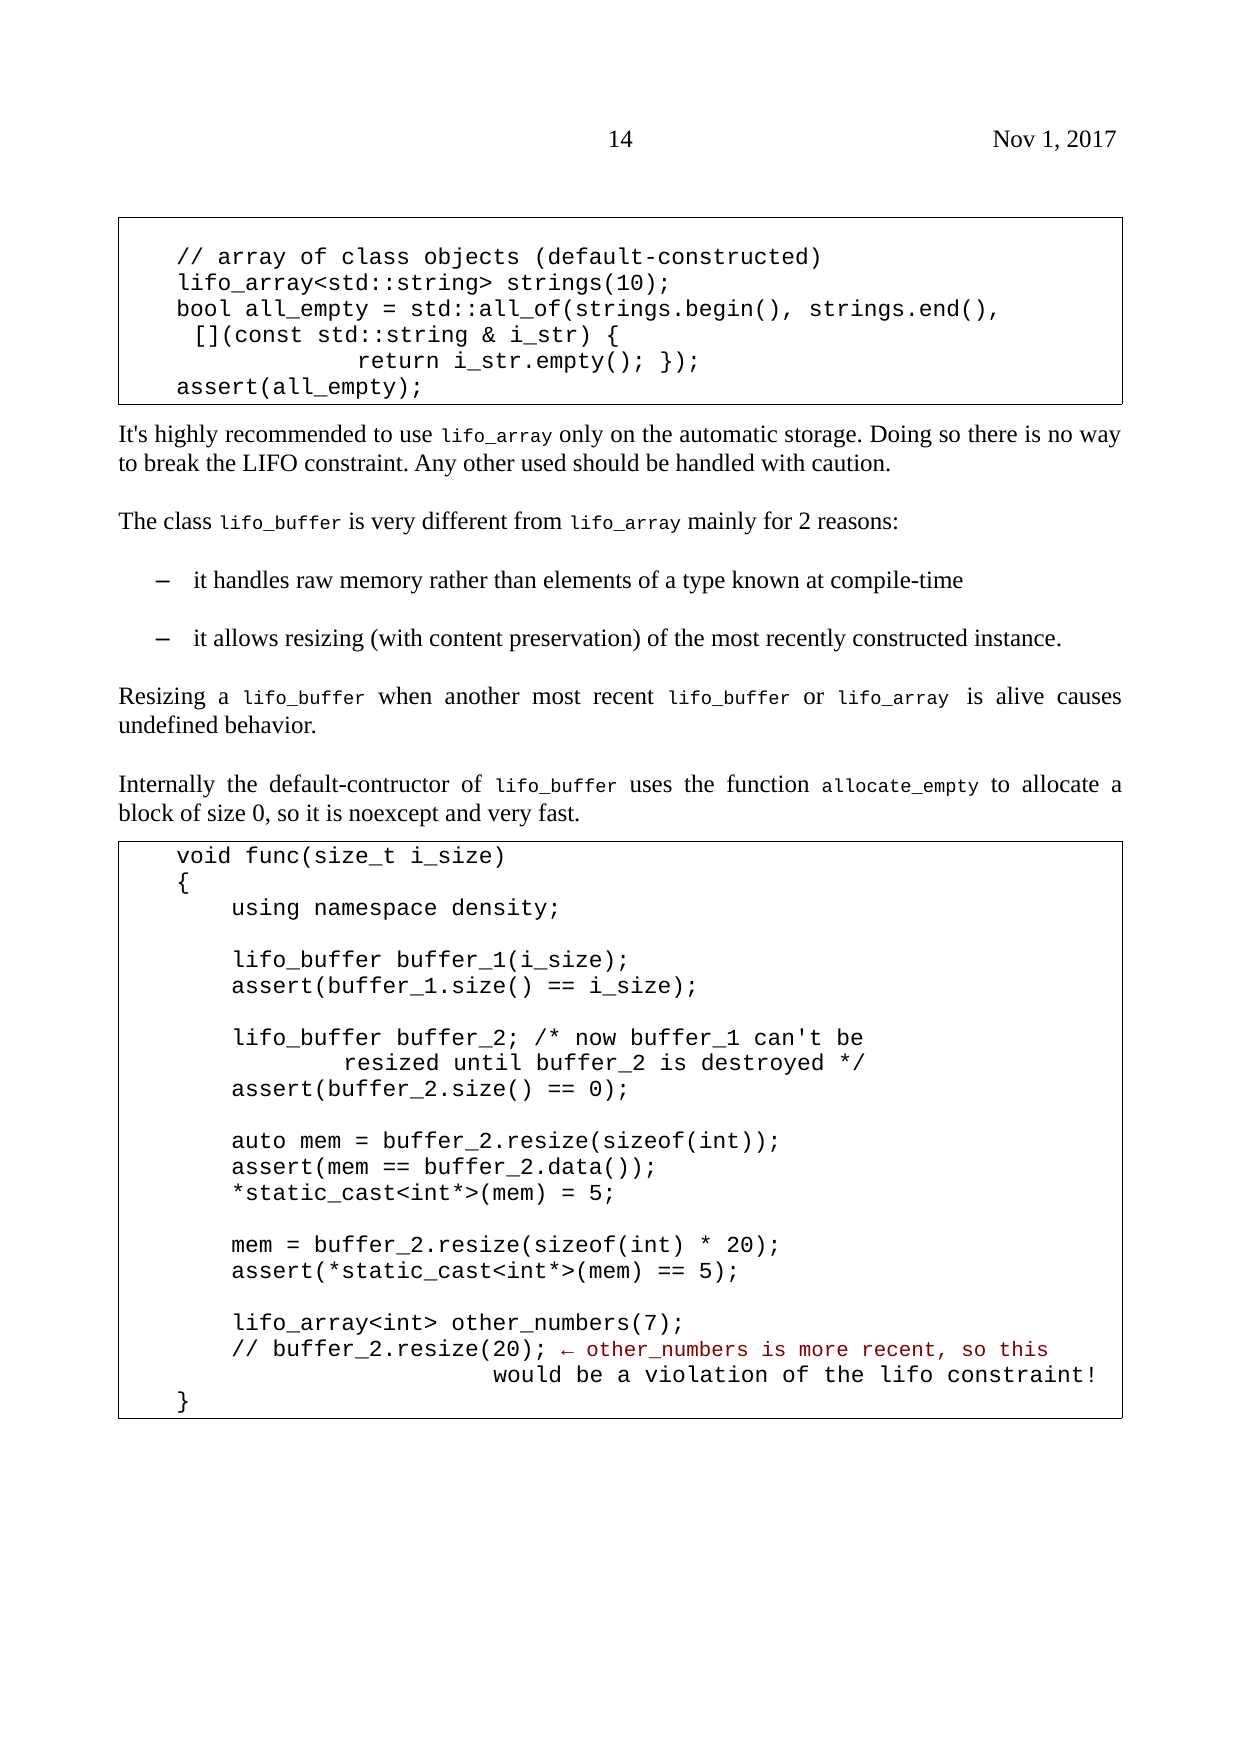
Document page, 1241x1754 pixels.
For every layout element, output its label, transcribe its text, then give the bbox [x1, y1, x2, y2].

list it allows resizing (with content preservation) of the most recently constructed instance. [156, 623, 1122, 652]
text would be a violation of the lifo constraint! [119, 1360, 1122, 1386]
text mem = buffer_2.resize(sizeof(int) * 20); [119, 1230, 1122, 1256]
text } [119, 1386, 1122, 1418]
text void func(size_t i_size) [119, 842, 1122, 867]
text The class lifo_buffer is very different from lifo_array mainly for 2 reasons: [118, 506, 1122, 535]
text lifo_buffer buffer_2; /* now buffer_1 can't be [119, 1023, 1122, 1049]
text // array of class objects (default-constructed) [119, 242, 1122, 268]
text return i_str.empty(); }); [119, 346, 1122, 372]
list it handles raw memory rather than elements of a type known at compile-time [156, 565, 1122, 593]
text auto mem = buffer_2.resize(sizeof(int)); [119, 1127, 1122, 1152]
text using namespace density; [119, 893, 1122, 922]
text *static_cast<int*>(mem) = 5; [119, 1178, 1122, 1207]
text lifo_array<int> other_numbers(7); [119, 1308, 1122, 1334]
text assert(all_empty); [119, 372, 1122, 404]
text // buffer_2.resize(20); ← other_numbers is more recent, so this [119, 1334, 1122, 1360]
text { [119, 867, 1122, 893]
text assert(buffer_1.size() == i_size); [119, 971, 1122, 1000]
text assert(mem == buffer_2.data()); [119, 1152, 1122, 1178]
text Resizing a lifo_buffer when another most recent lifo_buffer or lifo_array is alive causes undefined behavior. [118, 681, 1122, 739]
text lifo_buffer buffer_1(i_size); [119, 945, 1122, 971]
text lifo_array<std::string> strings(10); [119, 268, 1122, 294]
text Internally the default-contructor of lifo_buffer uses the function allocate_empty to allocate a block of size 0, so it is noexcept and very fast. [118, 769, 1122, 826]
text assert(*static_cast<int*>(mem) == 5); [119, 1256, 1122, 1285]
text resized until buffer_2 is destroyed */ [119, 1049, 1122, 1075]
text It's highly recommended to use lifo_array only on the automatic storage. Doing so there is no way to break the LIFO constraint. Any other used should be handled with caution. [118, 419, 1122, 477]
text assert(buffer_2.size() == 0); [119, 1075, 1122, 1104]
text bool all_empty = std::all_of(strings.begin(), strings.end(), [](const std::string & i_str) { [119, 294, 1122, 346]
